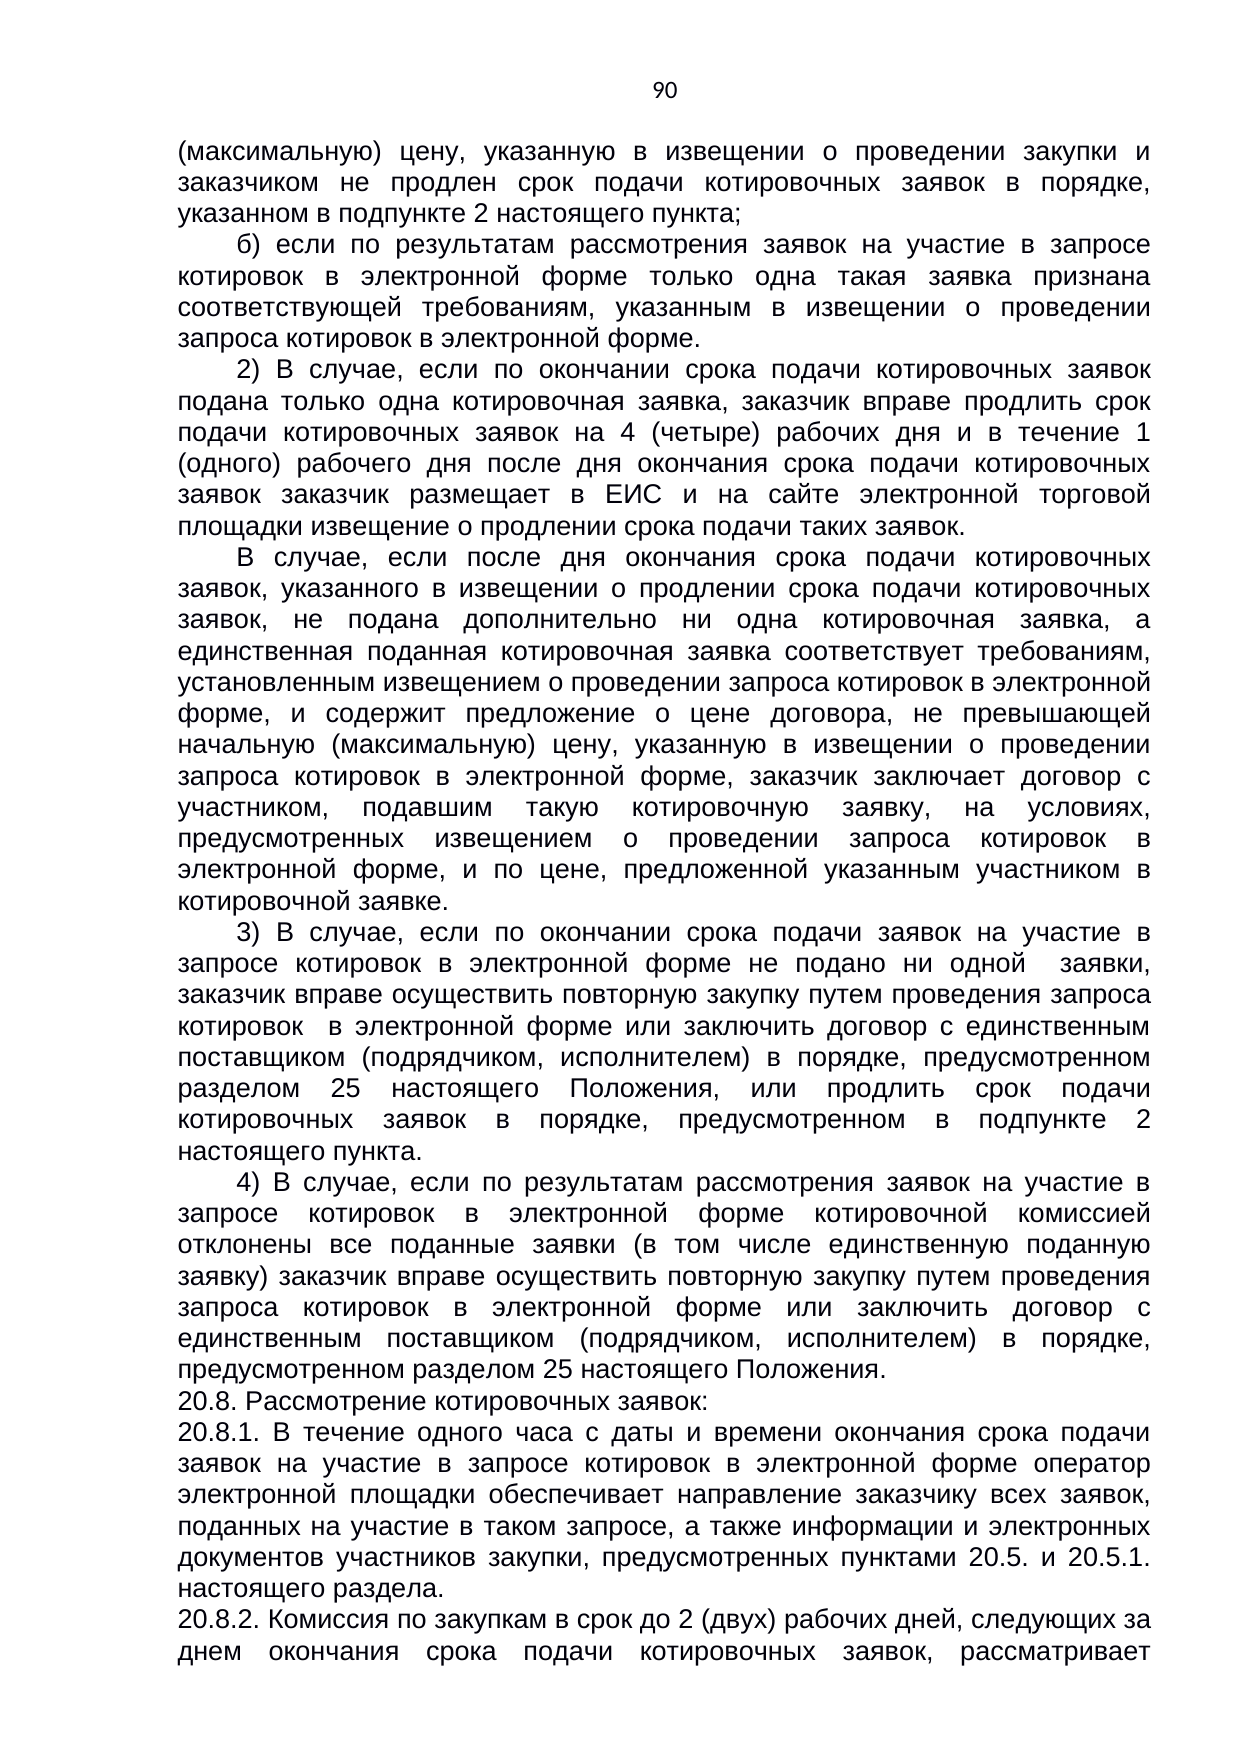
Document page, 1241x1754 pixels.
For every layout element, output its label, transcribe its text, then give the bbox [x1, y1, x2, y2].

text В случае, если после дня окончания срока подачи котировочных заявок, указанного в извещении о продлении срока подачи котировочных заявок, не подана дополнительно ни одна котировочная заявка, а единственная поданная котировочная заявка соответствует требованиям, установленным извещением о проведении запроса котировок в электронной форме, и содержит предложение о цене договора, не превышающей начальную (максимальную) цену, указанную в извещении о проведении запроса котировок в электронной форме, заказчик заключает договор с участником, подавшим такую котировочную заявку, на условиях, предусмотренных извещением о проведении запроса котировок в электронной форме, и по цене, предложенной указанным участником в котировочной заявке. [177, 541, 1152, 916]
text 20.8.1. В течение одного часа с даты и времени окончания срока подачи заявок на участие в запросе котировок в электронной форме оператор электронной площадки обеспечивает направление заказчику всех заявок, поданных на участие в таком запросе, а также информации и электронных документов участников закупки, предусмотренных пунктами 20.5. и 20.5.1. настоящего раздела. [177, 1416, 1152, 1603]
text 20.8.2. Комиссия по закупкам в срок до 2 (двух) рабочих дней, следующих за днем окончания срока подачи котировочных заявок, рассматривает [177, 1603, 1152, 1666]
text (максимальную) цену, указанную в извещении о проведении закупки и заказчиком не продлен срок подачи котировочных заявок в порядке, указанном в подпункте 2 настоящего пункта; [177, 135, 1152, 228]
text 4) В случае, если по результатам рассмотрения заявок на участие в запросе котировок в электронной форме котировочной комиссией отклонены все поданные заявки (в том числе единственную поданную заявку) заказчик вправе осуществить повторную закупку путем проведения запроса котировок в электронной форме или заключить договор с единственным поставщиком (подрядчиком, исполнителем) в порядке, предусмотренном разделом 25 настоящего Положения. [177, 1166, 1152, 1385]
text б) если по результатам рассмотрения заявок на участие в запросе котировок в электронной форме только одна такая заявка признана соответствующей требованиям, указанным в извещении о проведении запроса котировок в электронной форме. [177, 228, 1152, 353]
text 20.8. Рассмотрение котировочных заявок: [177, 1385, 1152, 1416]
text 2) В случае, если по окончании срока подачи котировочных заявок подана только одна котировочная заявка, заказчик вправе продлить срок подачи котировочных заявок на 4 (четыре) рабочих дня и в течение 1 (одного) рабочего дня после дня окончания срока подачи котировочных заявок заказчик размещает в ЕИС и на сайте электронной торговой площадки извещение о продлении срока подачи таких заявок. [177, 353, 1152, 541]
text 3) В случае, если по окончании срока подачи заявок на участие в запросе котировок в электронной форме не подано ни одной заявки, заказчик вправе осуществить повторную закупку путем проведения запроса котировок в электронной форме или заключить договор с единственным поставщиком (подрядчиком, исполнителем) в порядке, предусмотренном разделом 25 настоящего Положения, или продлить срок подачи котировочных заявок в порядке, предусмотренном в подпункте 2 настоящего пункта. [177, 916, 1152, 1166]
